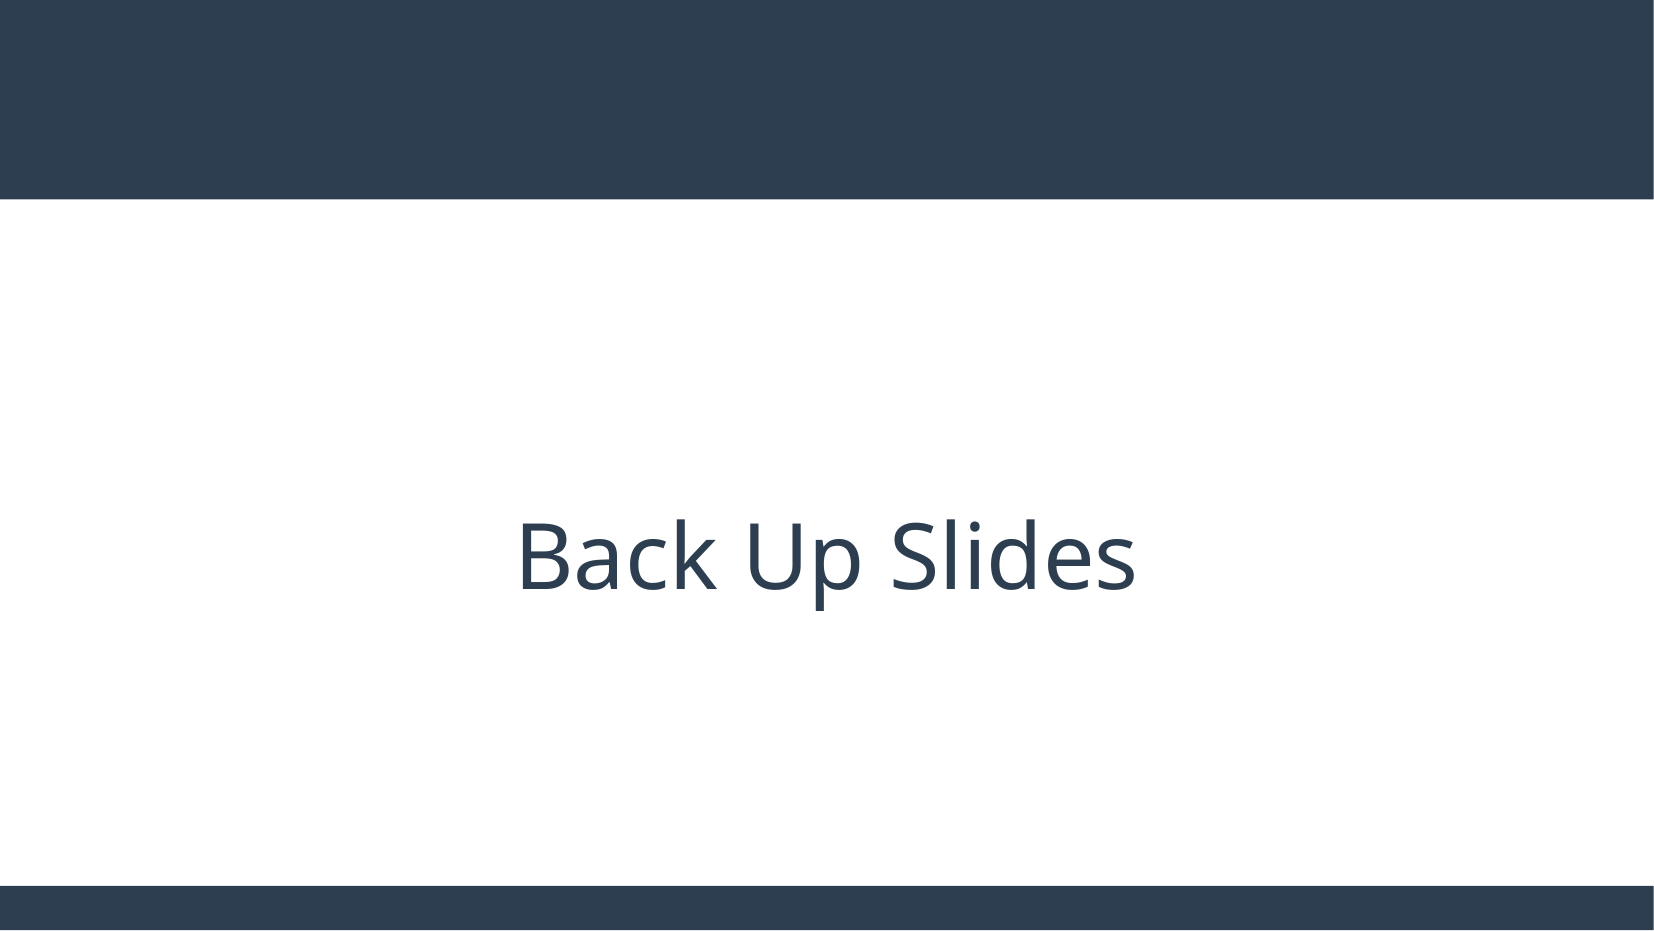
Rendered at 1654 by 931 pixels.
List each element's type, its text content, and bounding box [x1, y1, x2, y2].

subtitle Back Up Slides [59, 243, 1595, 864]
